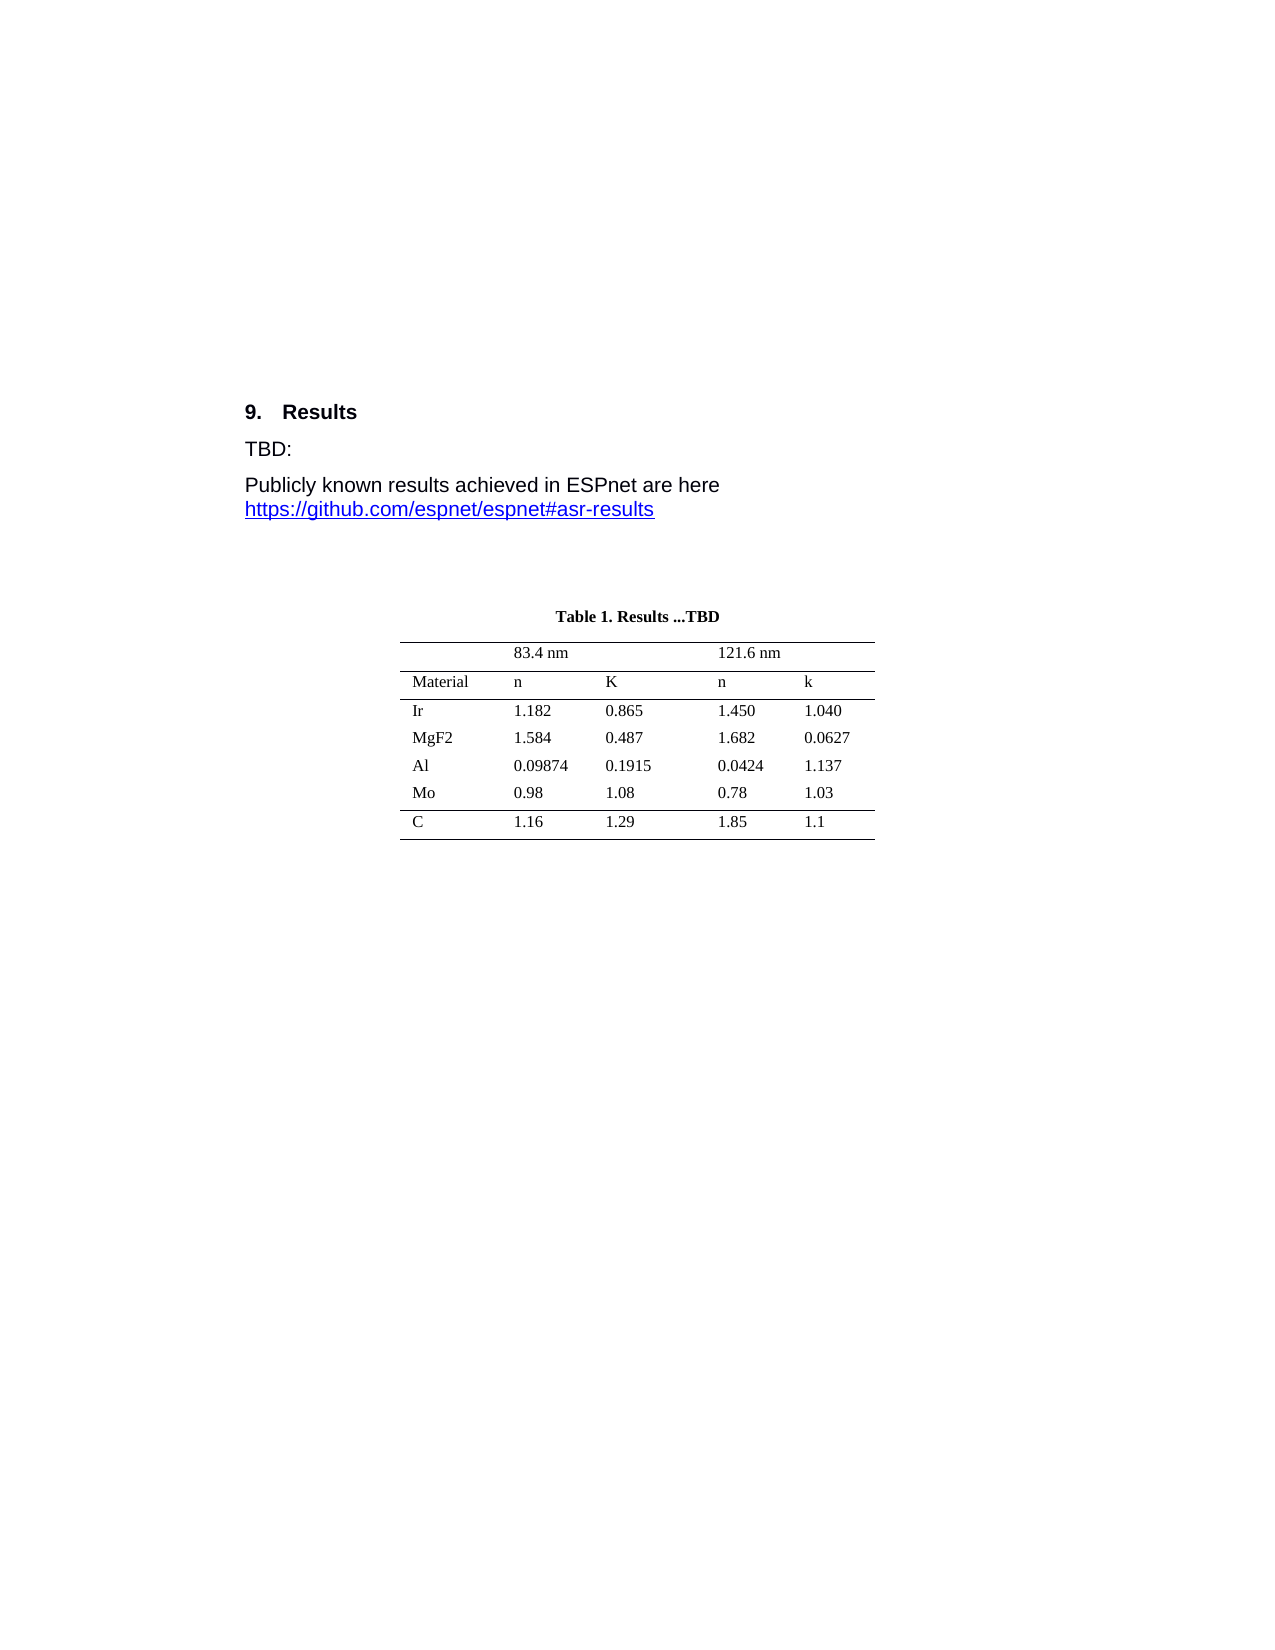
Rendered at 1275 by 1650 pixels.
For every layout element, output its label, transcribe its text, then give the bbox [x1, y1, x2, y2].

table_cell [678, 728, 706, 755]
table_cell 0.09874 [502, 755, 593, 783]
table_cell 1.16 [502, 811, 593, 839]
text Publicly known results achieved in ESPnet are here https://github.com/espnet/espnet#asr-results [244, 473, 1031, 521]
table_cell 1.040 [793, 700, 875, 728]
table_cell 1.137 [793, 755, 875, 783]
table_cell Material [400, 672, 502, 699]
table_cell [678, 811, 706, 839]
list Results [244, 400, 1031, 424]
table_cell 1.85 [706, 811, 792, 839]
table_cell 1.584 [502, 728, 593, 755]
table_header [678, 643, 706, 671]
table_cell [678, 783, 706, 810]
table_cell 1.08 [594, 783, 678, 810]
table_header 83.4 nm [502, 643, 678, 671]
table_cell 1.1 [793, 811, 875, 839]
table_cell K [594, 672, 678, 699]
table_cell 0.0627 [793, 728, 875, 755]
table_header 121.6 nm [706, 643, 875, 671]
table_cell 0.487 [594, 728, 678, 755]
table_cell 1.450 [706, 700, 792, 728]
table_cell Al [400, 755, 502, 783]
table_cell 1.182 [502, 700, 593, 728]
table_header [400, 643, 502, 671]
table_cell Mo [400, 783, 502, 810]
table_cell n [502, 672, 593, 699]
table_cell Ir [400, 700, 502, 728]
table_cell 0.0424 [706, 755, 792, 783]
text TBD: [244, 436, 1031, 460]
table_cell MgF2 [400, 728, 502, 755]
table_cell k [793, 672, 875, 699]
table_cell n [706, 672, 792, 699]
table_cell [678, 672, 706, 699]
table_cell 1.682 [706, 728, 792, 755]
table_cell 1.03 [793, 783, 875, 810]
table_cell 0.98 [502, 783, 593, 810]
table_cell 1.29 [594, 811, 678, 839]
table_cell [678, 755, 706, 783]
text Table 1. Results ...TBD [244, 606, 1031, 626]
table_cell 0.1915 [594, 755, 678, 783]
table_cell 0.78 [706, 783, 792, 810]
table_cell C [400, 811, 502, 839]
table_cell 0.865 [594, 700, 678, 728]
table_cell [678, 700, 706, 728]
